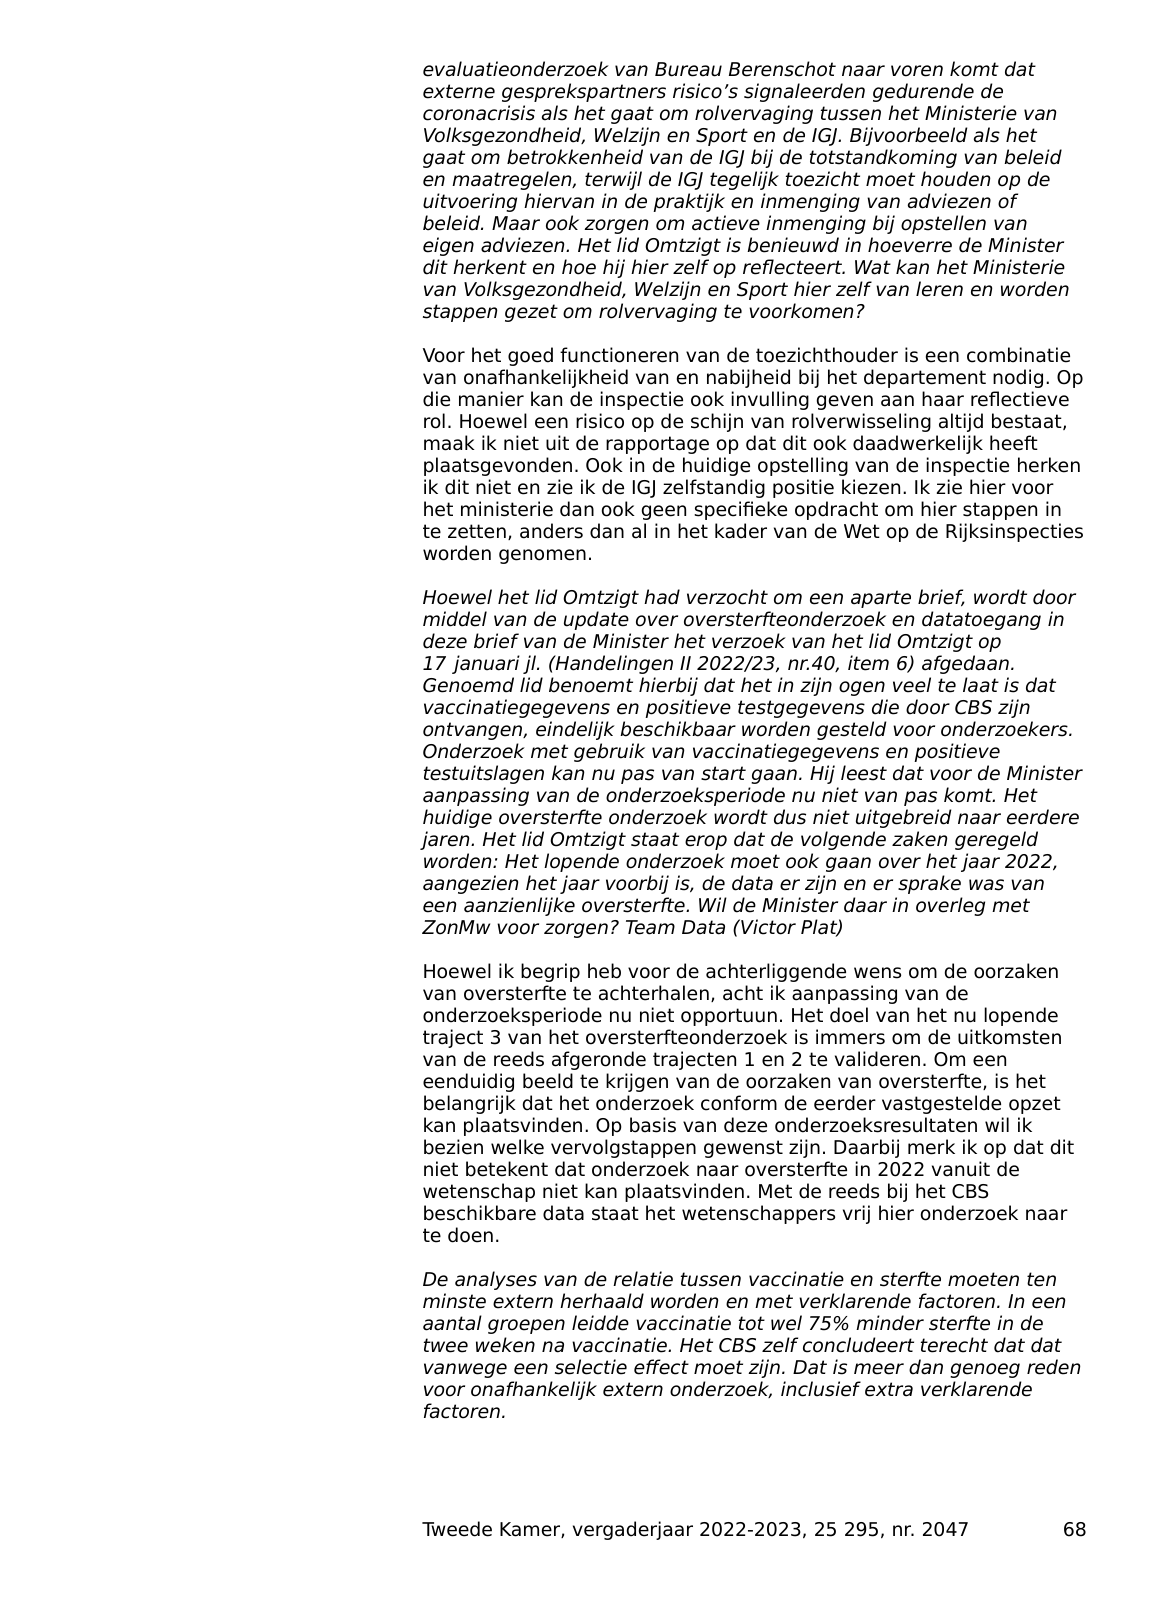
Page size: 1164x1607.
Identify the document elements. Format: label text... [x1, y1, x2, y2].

text Voor het goed functioneren van de toezichthouder is een combinatie van onafhankelijkheid van en nabijheid bij het departement nodig. Op die manier kan de inspectie ook invulling geven aan haar reflectieve rol. Hoewel een risico op de schijn van rolverwisseling altijd bestaat, maak ik niet uit de rapportage op dat dit ook daadwerkelijk heeft plaatsgevonden. Ook in de huidige opstelling van de inspectie herken ik dit niet en zie ik de IGJ zelfstandig positie kiezen. Ik zie hier voor het ministerie dan ook geen specifieke opdracht om hier stappen in te zetten, anders dan al in het kader van de Wet op de Rijksinspecties worden genomen. [422, 345, 1087, 565]
text Hoewel het lid Omtzigt had verzocht om een aparte brief, wordt door middel van de update over oversterfteonderzoek en datatoegang in deze brief van de Minister het verzoek van het lid Omtzigt op 17 januari jl. (Handelingen II 2022/23, nr.40, item 6) afgedaan. Genoemd lid benoemt hierbij dat het in zijn ogen veel te laat is dat vaccinatiegegevens en positieve testgegevens die door CBS zijn ontvangen, eindelijk beschikbaar worden gesteld voor onderzoekers. Onderzoek met gebruik van vaccinatiegegevens en positieve testuitslagen kan nu pas van start gaan. Hij leest dat voor de Minister aanpassing van de onderzoeksperiode nu niet van pas komt. Het huidige oversterfte onderzoek wordt dus niet uitgebreid naar eerdere jaren. Het lid Omtzigt staat erop dat de volgende zaken geregeld worden: Het lopende onderzoek moet ook gaan over het jaar 2022, aangezien het jaar voorbij is, de data er zijn en er sprake was van een aanzienlijke oversterfte. Wil de Minister daar in overleg met ZonMw voor zorgen? Team Data (Victor Plat) [422, 587, 1087, 939]
text evaluatieonderzoek van Bureau Berenschot naar voren komt dat externe gesprekspartners risico’s signaleerden gedurende de coronacrisis als het gaat om rolvervaging tussen het Ministerie van Volksgezondheid, Welzijn en Sport en de IGJ. Bijvoorbeeld als het gaat om betrokkenheid van de IGJ bij de totstandkoming van beleid en maatregelen, terwijl de IGJ tegelijk toezicht moet houden op de uitvoering hiervan in de praktijk en inmenging van adviezen of beleid. Maar ook zorgen om actieve inmenging bij opstellen van eigen adviezen. Het lid Omtzigt is benieuwd in hoeverre de Minister dit herkent en hoe hij hier zelf op reflecteert. Wat kan het Ministerie van Volksgezondheid, Welzijn en Sport hier zelf van leren en worden stappen gezet om rolvervaging te voorkomen? [422, 59, 1087, 323]
text Hoewel ik begrip heb voor de achterliggende wens om de oorzaken van oversterfte te achterhalen, acht ik aanpassing van de onderzoeksperiode nu niet opportuun. Het doel van het nu lopende traject 3 van het oversterfteonderzoek is immers om de uitkomsten van de reeds afgeronde trajecten 1 en 2 te valideren. Om een eenduidig beeld te krijgen van de oorzaken van oversterfte, is het belangrijk dat het onderzoek conform de eerder vastgestelde opzet kan plaatsvinden. Op basis van deze onderzoeksresultaten wil ik bezien welke vervolgstappen gewenst zijn. Daarbij merk ik op dat dit niet betekent dat onderzoek naar oversterfte in 2022 vanuit de wetenschap niet kan plaatsvinden. Met de reeds bij het CBS beschikbare data staat het wetenschappers vrij hier onderzoek naar te doen. [422, 961, 1087, 1247]
text De analyses van de relatie tussen vaccinatie en sterfte moeten ten minste extern herhaald worden en met verklarende factoren. In een aantal groepen leidde vaccinatie tot wel 75% minder sterfte in de twee weken na vaccinatie. Het CBS zelf concludeert terecht dat dat vanwege een selectie effect moet zijn. Dat is meer dan genoeg reden voor onafhankelijk extern onderzoek, inclusief extra verklarende factoren. [422, 1269, 1087, 1423]
